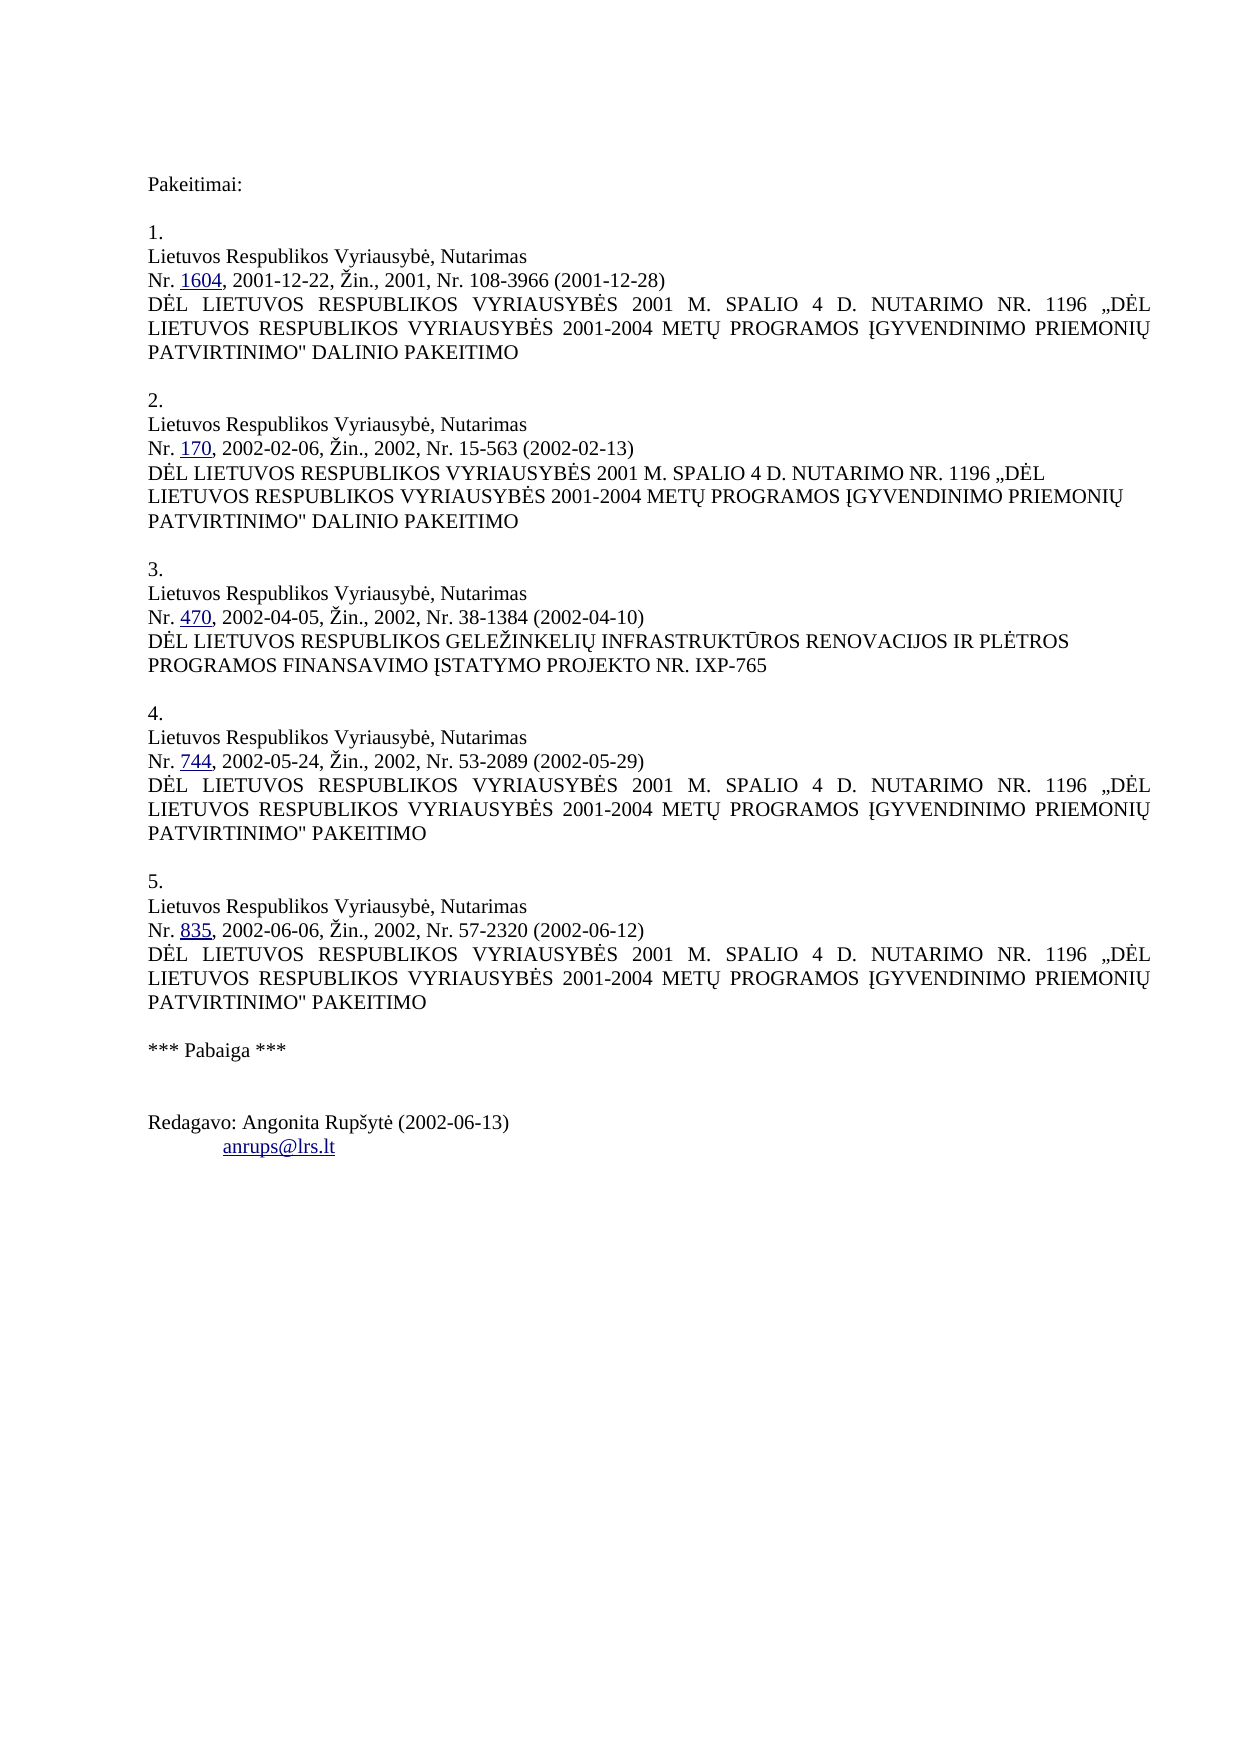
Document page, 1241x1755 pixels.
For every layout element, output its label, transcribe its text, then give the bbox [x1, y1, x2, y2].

text DĖL LIETUVOS RESPUBLIKOS GELEŽINKELIŲ INFRASTRUKTŪROS RENOVACIJOS IR PLĖTROS PROGRAMOS FINANSAVIMO ĮSTATYMO PROJEKTO NR. IXP-765 [148, 629, 1152, 677]
text Nr. 744, 2002-05-24, Žin., 2002, Nr. 53-2089 (2002-05-29) [148, 749, 1152, 773]
text Nr. 170, 2002-02-06, Žin., 2002, Nr. 15-563 (2002-02-13) [148, 436, 1152, 460]
text 4. [148, 701, 1152, 725]
text Lietuvos Respublikos Vyriausybė, Nutarimas [148, 412, 1152, 436]
text Redagavo: Angonita Rupšytė (2002-06-13) [148, 1110, 1152, 1134]
text Lietuvos Respublikos Vyriausybė, Nutarimas [148, 893, 1152, 918]
text *** Pabaiga *** [148, 1038, 1152, 1062]
text Lietuvos Respublikos Vyriausybė, Nutarimas [148, 581, 1152, 605]
text Nr. 1604, 2001-12-22, Žin., 2001, Nr. 108-3966 (2001-12-28) [148, 268, 1152, 292]
text Pakeitimai: [148, 172, 1152, 196]
text DĖL LIETUVOS RESPUBLIKOS VYRIAUSYBĖS 2001 M. SPALIO 4 D. NUTARIMO NR. 1196 „DĖL LIETUVOS RESPUBLIKOS VYRIAUSYBĖS 2001-2004 METŲ PROGRAMOS ĮGYVENDINIMO PRIEMONIŲ PATVIRTINIMO" PAKEITIMO [148, 942, 1152, 1014]
text 2. [148, 388, 1152, 412]
text 3. [148, 557, 1152, 581]
text DĖL LIETUVOS RESPUBLIKOS VYRIAUSYBĖS 2001 M. SPALIO 4 D. NUTARIMO NR. 1196 „DĖL LIETUVOS RESPUBLIKOS VYRIAUSYBĖS 2001-2004 METŲ PROGRAMOS ĮGYVENDINIMO PRIEMONIŲ PATVIRTINIMO" DALINIO PAKEITIMO [148, 460, 1152, 533]
text Nr. 835, 2002-06-06, Žin., 2002, Nr. 57-2320 (2002-06-12) [148, 918, 1152, 942]
text Nr. 470, 2002-04-05, Žin., 2002, Nr. 38-1384 (2002-04-10) [148, 605, 1152, 629]
text 1. [148, 220, 1152, 244]
text 5. [148, 869, 1152, 893]
text DĖL LIETUVOS RESPUBLIKOS VYRIAUSYBĖS 2001 M. SPALIO 4 D. NUTARIMO NR. 1196 „DĖL LIETUVOS RESPUBLIKOS VYRIAUSYBĖS 2001-2004 METŲ PROGRAMOS ĮGYVENDINIMO PRIEMONIŲ PATVIRTINIMO" PAKEITIMO [148, 773, 1152, 845]
text Lietuvos Respublikos Vyriausybė, Nutarimas [148, 244, 1152, 268]
text Lietuvos Respublikos Vyriausybė, Nutarimas [148, 725, 1152, 749]
text DĖL LIETUVOS RESPUBLIKOS VYRIAUSYBĖS 2001 M. SPALIO 4 D. NUTARIMO NR. 1196 „DĖL LIETUVOS RESPUBLIKOS VYRIAUSYBĖS 2001-2004 METŲ PROGRAMOS ĮGYVENDINIMO PRIEMONIŲ PATVIRTINIMO" DALINIO PAKEITIMO [148, 292, 1152, 364]
text anrups@lrs.lt [148, 1134, 1152, 1158]
